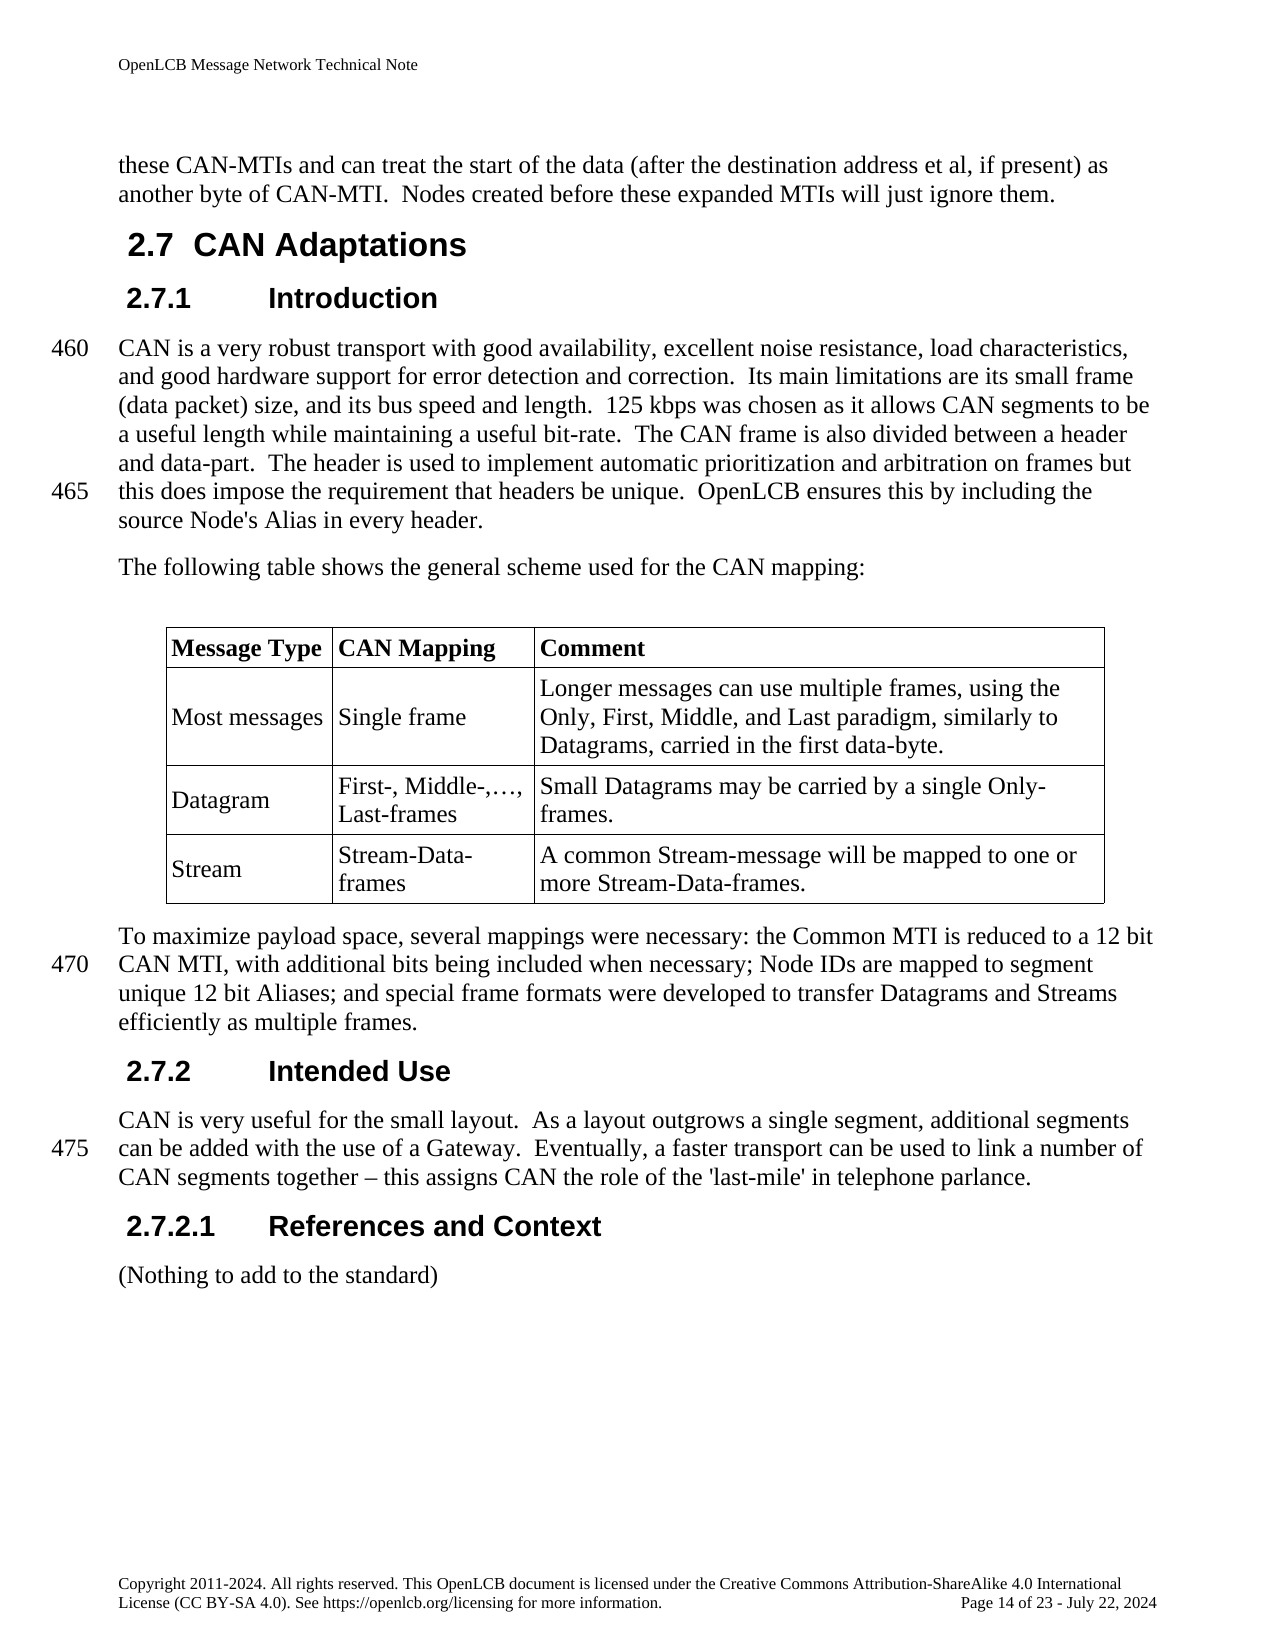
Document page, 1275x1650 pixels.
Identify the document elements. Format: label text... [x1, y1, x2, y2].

table_cell Datagram [167, 766, 332, 834]
text these CAN-MTIs and can treat the start of the data (after the destination address et al, if present) as another byte of CAN-MTI. Nodes created before these expanded MTIs will just ignore them. [118, 150, 1157, 207]
table_cell Single frame [333, 668, 534, 765]
table_header Message Type [167, 628, 332, 667]
table_cell Small Datagrams may be carried by a single Only-frames. [535, 766, 1104, 834]
table_cell Stream-Data-frames [333, 835, 534, 903]
subtitle References and Context [118, 1209, 1157, 1242]
text CAN is a very robust transport with good availability, excellent noise resistance, load characteristics, and good hardware support for error detection and correction. Its main limitations are its small frame (data packet) size, and its bus speed and length. 125 kbps was chosen as it allows CAN segments to be a useful length while maintaining a useful bit-rate. The CAN frame is also divided between a header and data-part. The header is used to implement automatic prioritization and arbitration on frames but this does impose the requirement that headers be unique. OpenLCB ensures this by including the source Node's Alias in every header. [118, 333, 1157, 534]
table_header Comment [535, 628, 1104, 667]
table_cell Most messages [167, 668, 332, 765]
text To maximize payload space, several mappings were necessary: the Common MTI is reduced to a 12 bit CAN MTI, with additional bits being included when necessary; Node IDs are mapped to segment unique 12 bit Aliases; and special frame formats were developed to transfer Datagrams and Streams efficiently as multiple frames. [118, 921, 1157, 1036]
text (Nothing to add to the standard) [118, 1260, 1157, 1289]
table_cell Longer messages can use multiple frames, using the Only, First, Middle, and Last paradigm, similarly to Datagrams, carried in the first data-byte. [535, 668, 1104, 765]
table_cell A common Stream-message will be mapped to one or more Stream-Data-frames. [535, 835, 1104, 903]
table_cell First-, Middle-,…, Last-frames [333, 766, 534, 834]
table_header CAN Mapping [333, 628, 534, 667]
subtitle Intended Use [118, 1053, 1157, 1087]
subtitle Introduction [118, 281, 1157, 315]
text The following table shows the general scheme used for the CAN mapping: [118, 552, 1157, 580]
text CAN is very useful for the small layout. As a layout outgrows a single segment, additional segments can be added with the use of a Gateway. Eventually, a faster transport can be used to link a number of CAN segments together – this assigns CAN the role of the 'last-mile' in telephone parlance. [118, 1105, 1157, 1191]
table_cell Stream [167, 835, 332, 903]
subtitle CAN Adaptations [118, 225, 1157, 264]
